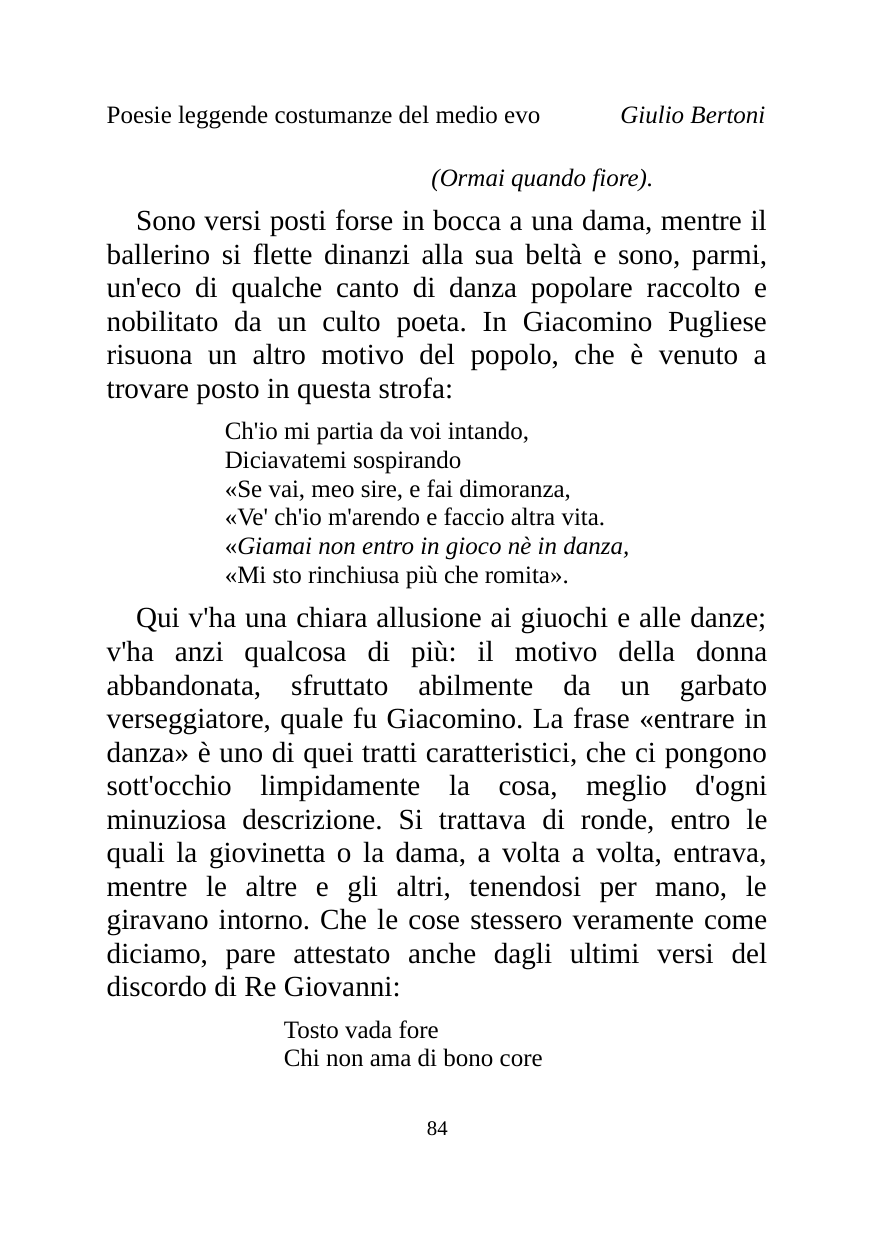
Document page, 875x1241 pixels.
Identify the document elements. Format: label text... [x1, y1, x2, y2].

text Ch'io mi partia da voi intando, Diciavatemi sospirando «Se vai, meo sire, e fai dimoranza, «Ve' ch'io m'arendo e faccio altra vita. «Giamai non entro in gioco nè in danza, «Mi sto rinchiusa più che romita». [224, 416, 768, 589]
text Qui v'ha una chiara allusione ai giuochi e alle danze; v'ha anzi qualcosa di più: il motivo della donna abbandonata, sfruttato abilmente da un garbato verseggiatore, quale fu Giacomino. La frase «entrare in danza» è uno di quei tratti caratteristici, che ci pongono sott'occhio limpidamente la cosa, meglio d'ogni minuziosa descrizione. Si trattava di ronde, entro le quali la giovinetta o la dama, a volta a volta, entrava, mentre le altre e gli altri, tenendosi per mano, le giravano intorno. Che le cose stessero veramente come diciamo, pare attestato anche dagli ultimi versi del discordo di Re Giovanni: [106, 601, 768, 1003]
text Tosto vada fore Chi non ama di bono core [283, 1015, 768, 1072]
text Sono versi posti forse in bocca a una dama, mentre il ballerino si flette dinanzi alla sua beltà e sono, parmi, un'eco di qualche canto di danza popolare raccolto e nobilitato da un culto poeta. In Giacomino Pugliese risuona un altro motivo del popolo, che è venuto a trovare posto in questa strofa: [106, 203, 768, 404]
text (Ormai quando fiore). [431, 163, 768, 191]
